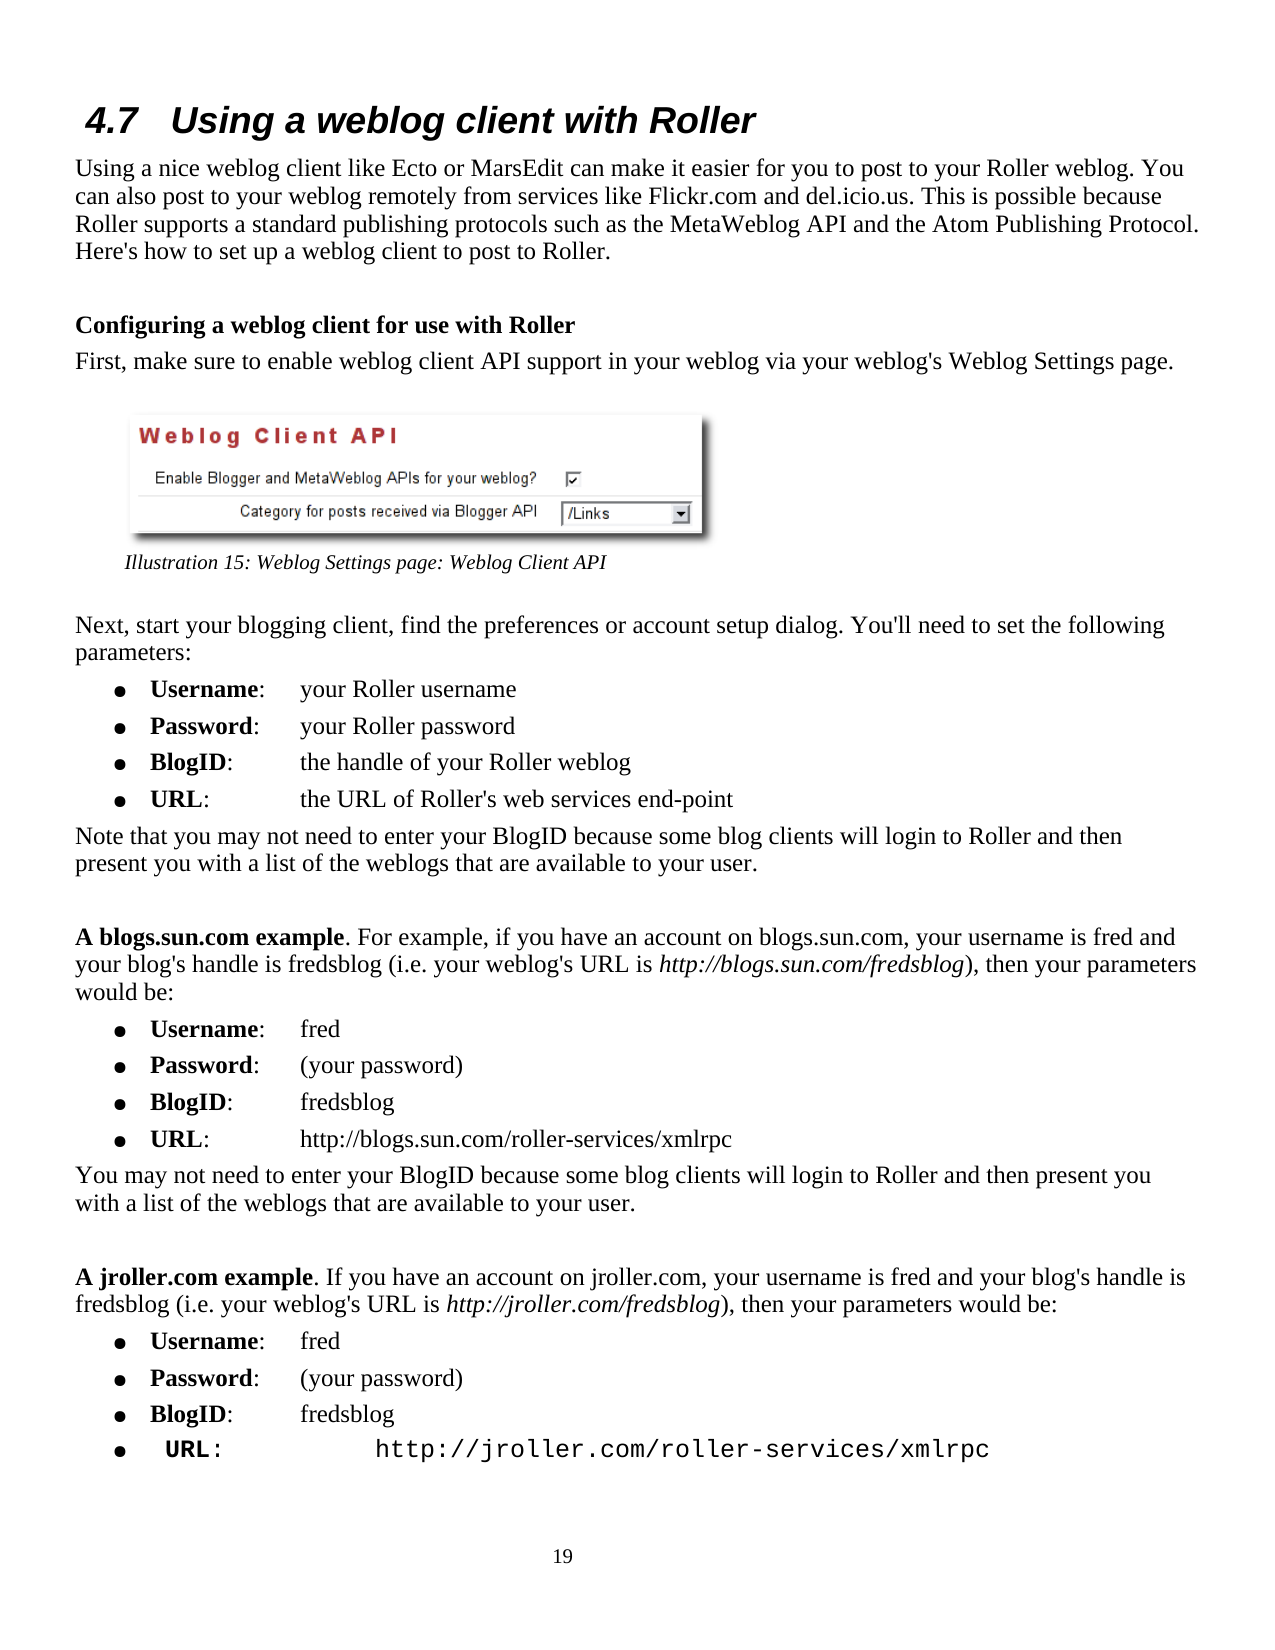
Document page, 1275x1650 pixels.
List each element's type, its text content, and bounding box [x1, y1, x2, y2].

list URL: the URL of Roller's web services end-point [112, 785, 1200, 813]
list Password: your Roller password [112, 712, 1200, 739]
list Password: (your password) [112, 1364, 1200, 1391]
text Illustration 15: Weblog Settings page: Weblog Client API [124, 551, 719, 574]
list Username: fred [112, 1327, 1200, 1355]
list BlogID: fredsblog [112, 1088, 1200, 1116]
text You may not need to enter your BlogID because some blog clients will login to Roller and then present you with a list of the weblogs that are available to your user. [75, 1162, 1200, 1217]
list URL: http://jroller.com/roller-services/xmlrpc [112, 1437, 1200, 1465]
text Configuring a weblog client for use with Roller [75, 311, 1200, 338]
text Using a nice weblog client like Ecto or MarsEdit can make it easier for you to post to your Roller weblog. You can also post to your weblog remotely from services like Flickr.com and del.icio.us. This is possible because Roller supports a standard publishing protocols such as the MetaWeblog API and the Atom Publishing Protocol. Here's how to set up a weblog client to post to Roller. [75, 154, 1200, 265]
text A jroller.com example. If you have an account on jroller.com, your username is fred and your blog's handle is fredsblog (i.e. your weblog's URL is http://jroller.com/fredsblog), then your parameters would be: [75, 1263, 1200, 1318]
list Password: (your password) [112, 1052, 1200, 1079]
text Next, start your blogging client, find the preferences or account setup dialog. You'll need to set the following parameters: [75, 611, 1200, 666]
list Username: your Roller username [112, 675, 1200, 703]
text A blogs.sun.com example. For example, if you have an account on blogs.sun.com, your username is fred and your blog's handle is fredsblog (i.e. your weblog's URL is http://blogs.sun.com/fredsblog), then your parameters would be: [75, 923, 1200, 1006]
list BlogID: fredsblog [112, 1400, 1200, 1428]
text First, make sure to enable weblog client API support in your weblog via your weblog's Weblog Settings page. [75, 347, 1200, 375]
list BlogID: the handle of your Roller weblog [112, 748, 1200, 776]
text Note that you may not need to enter your BlogID because some blog clients will login to Roller and then present you with a list of the weblogs that are available to your user. [75, 822, 1200, 877]
list Username: fred [112, 1015, 1200, 1043]
subtitle Using a weblog client with Roller [75, 100, 1200, 142]
picture [124, 409, 720, 551]
list URL: http://blogs.sun.com/roller-services/xmlrpc [112, 1125, 1200, 1153]
